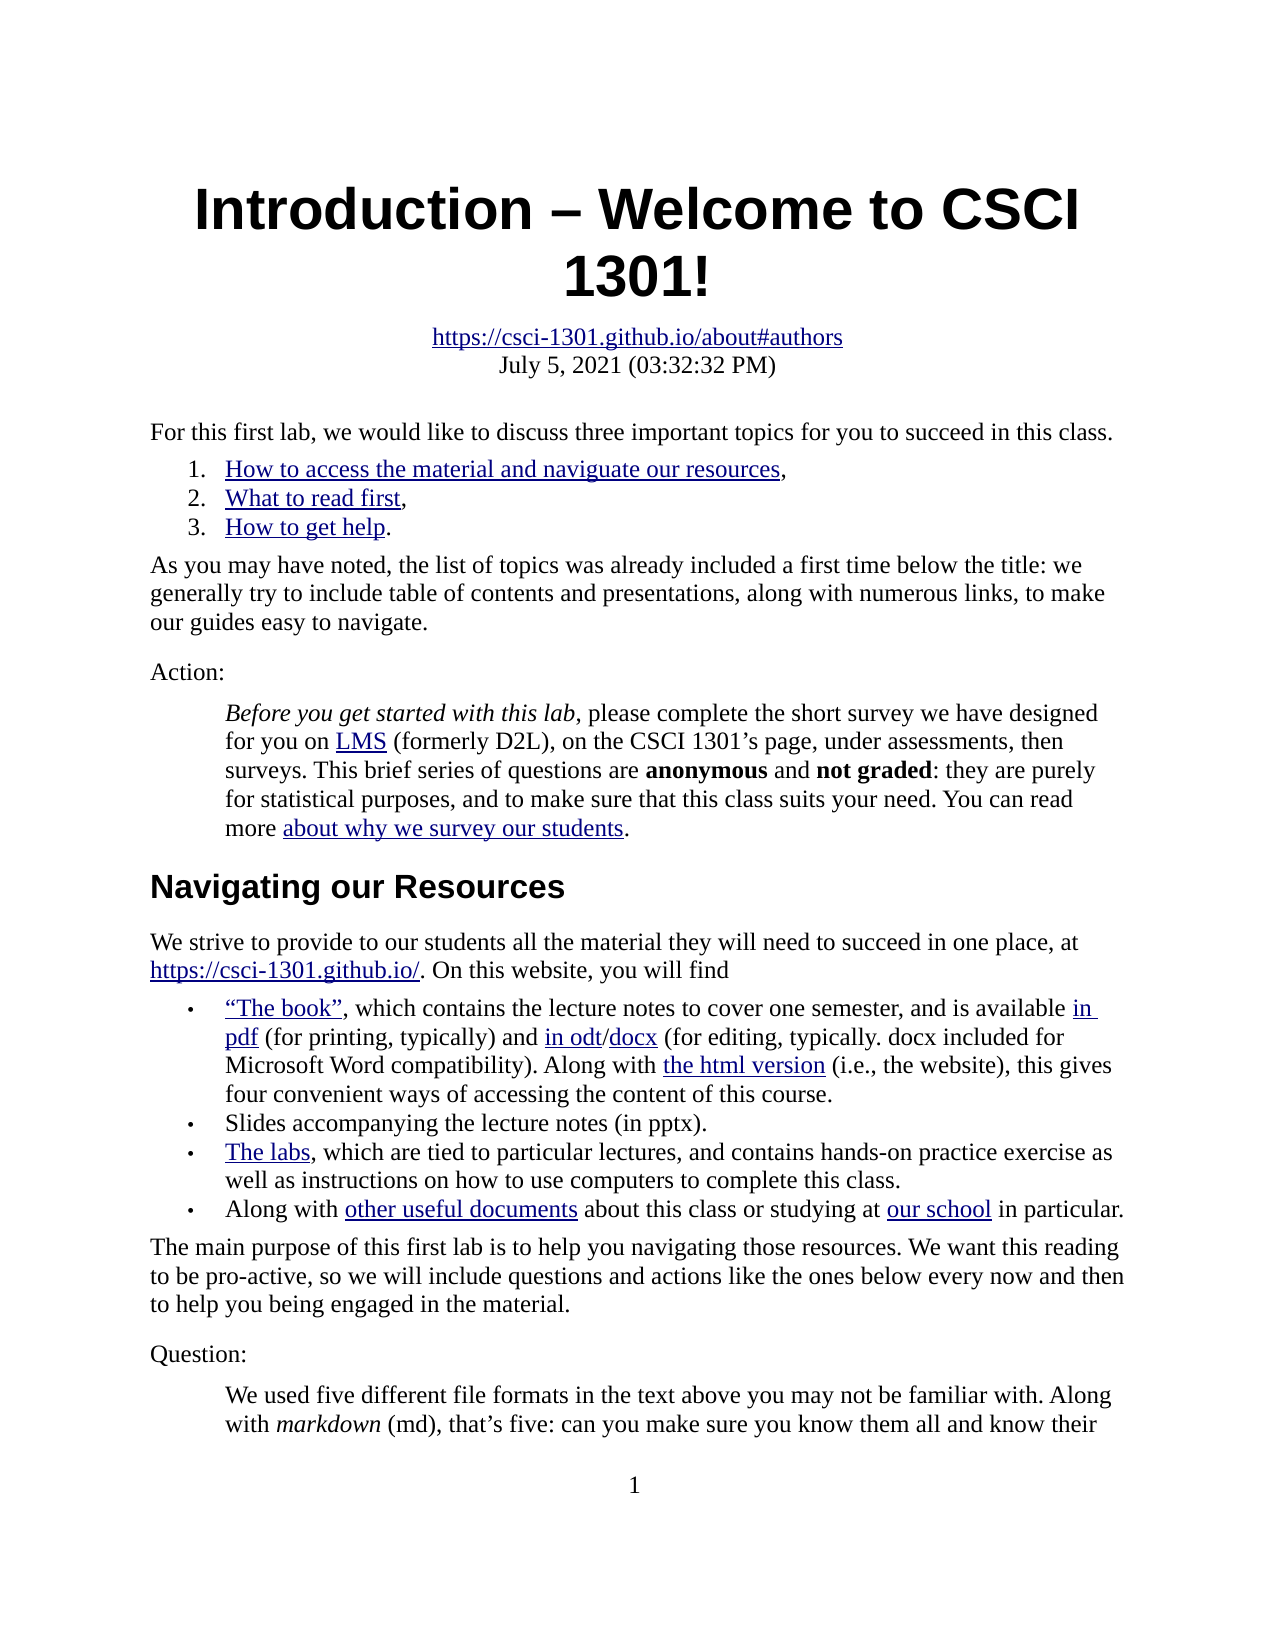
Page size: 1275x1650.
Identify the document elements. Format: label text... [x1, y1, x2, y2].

list Slides accompanying the lecture notes (in pptx). [187, 1108, 1125, 1137]
text July 5, 2021 (03:32:32 PM) [150, 350, 1125, 379]
list Along with other useful documents about this class or studying at our school in particular. [187, 1194, 1125, 1223]
text The main purpose of this first lab is to help you navigating those resources. We want this reading to be pro-active, so we will include questions and actions like the ones below every now and then to help you being engaged in the material. [150, 1232, 1125, 1318]
text We used five different file formats in the text above you may not be familiar with. Along with markdown (md), that’s five: can you make sure you know them all and know their [225, 1380, 1125, 1437]
text Action: [150, 657, 1125, 686]
text Question: [150, 1339, 1125, 1368]
text Before you get started with this lab, please complete the short survey we have designed for you on LMS (formerly D2L), on the CSCI 1301’s page, under assessments, then surveys. This brief series of questions are anonymous and not graded: they are purely for statistical purposes, and to make sure that this class suits your need. You can read more about why we survey our students. [225, 698, 1125, 841]
title Introduction – Welcome to CSCI 1301! [150, 175, 1125, 309]
text As you may have noted, the list of topics was already included a first time below the title: we generally try to include table of contents and presentations, along with numerous links, to make our guides easy to navigate. [150, 550, 1125, 636]
list How to get help. [187, 512, 1125, 541]
list “The book”, which contains the lecture notes to cover one semester, and is available in pdf (for printing, typically) and in odt/docx (for editing, typically. docx included for Microsoft Word compatibility). Along with the html version (i.e., the website), this gives four convenient ways of accessing the content of this course. [187, 993, 1125, 1108]
list How to access the material and naviguate our resources, [187, 454, 1125, 483]
list The labs, which are tied to particular lectures, and contains hands-on practice exercise as well as instructions on how to use computers to complete this class. [187, 1137, 1125, 1194]
text https://csci-1301.github.io/about#authors [150, 322, 1125, 350]
text For this first lab, we would like to discuss three important topics for you to succeed in this class. [150, 417, 1125, 446]
subtitle Navigating our Resources [150, 866, 1125, 905]
text We strive to provide to our students all the material they will need to succeed in one place, at https://csci-1301.github.io/. On this website, you will find [150, 927, 1125, 984]
list What to read first, [187, 483, 1125, 512]
